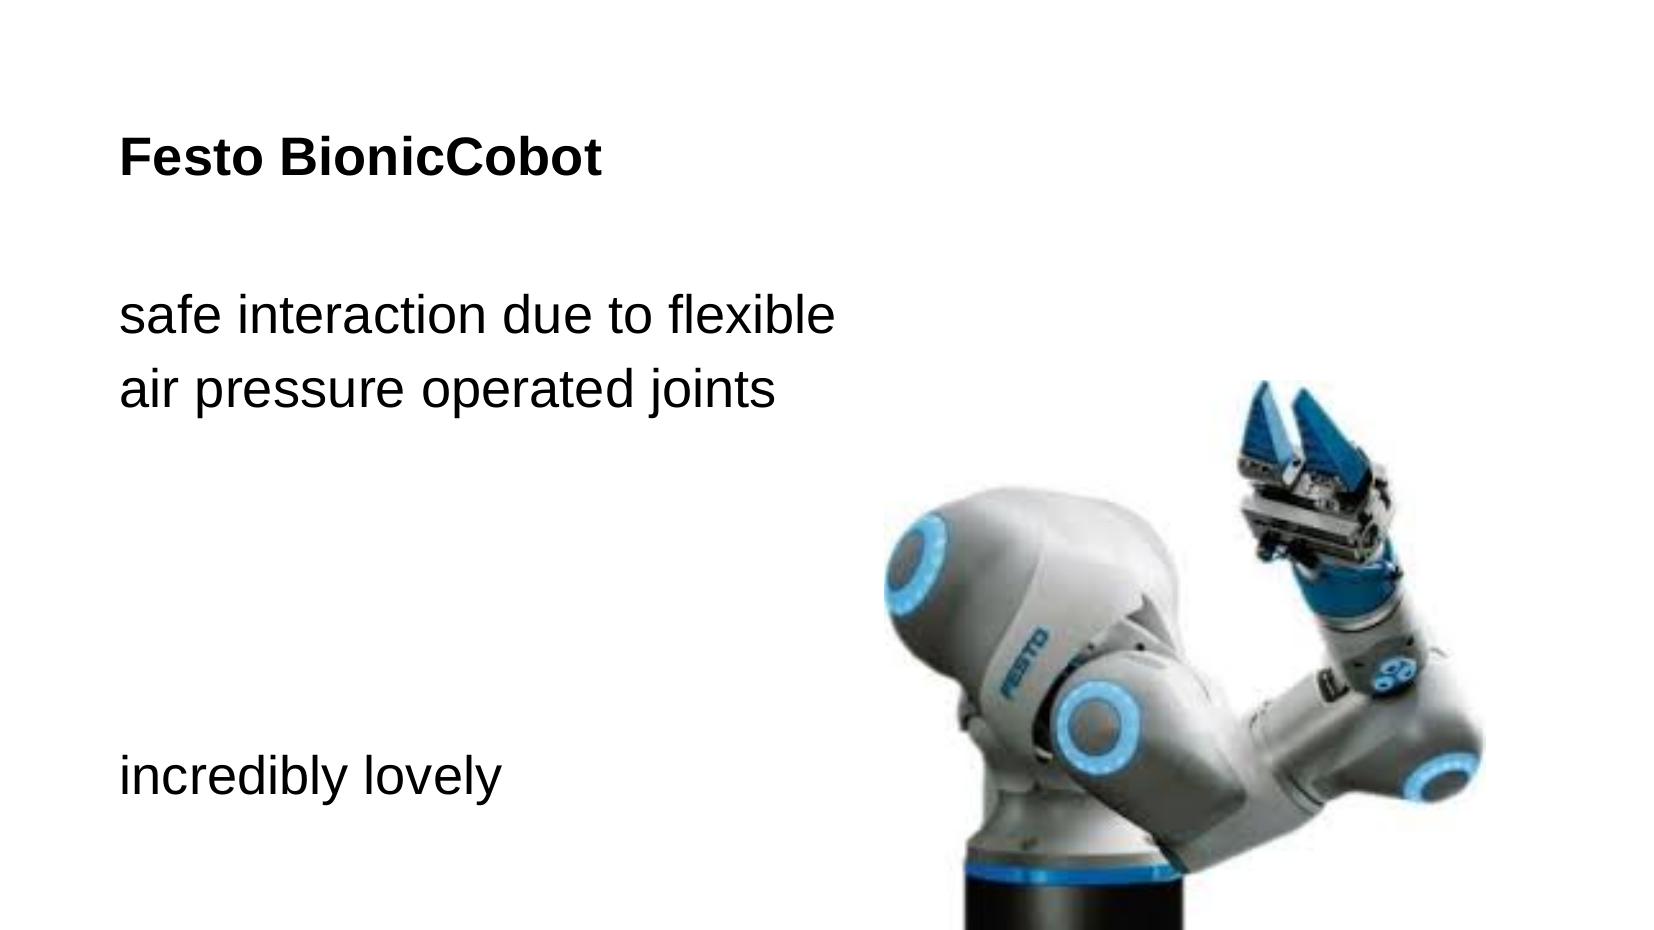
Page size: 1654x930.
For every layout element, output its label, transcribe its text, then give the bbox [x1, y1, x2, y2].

picture [884, 380, 1486, 930]
text_box Festo BionicCobot safe interaction due to flexible air pressure operated joints incredibly lovely [105, 107, 961, 826]
